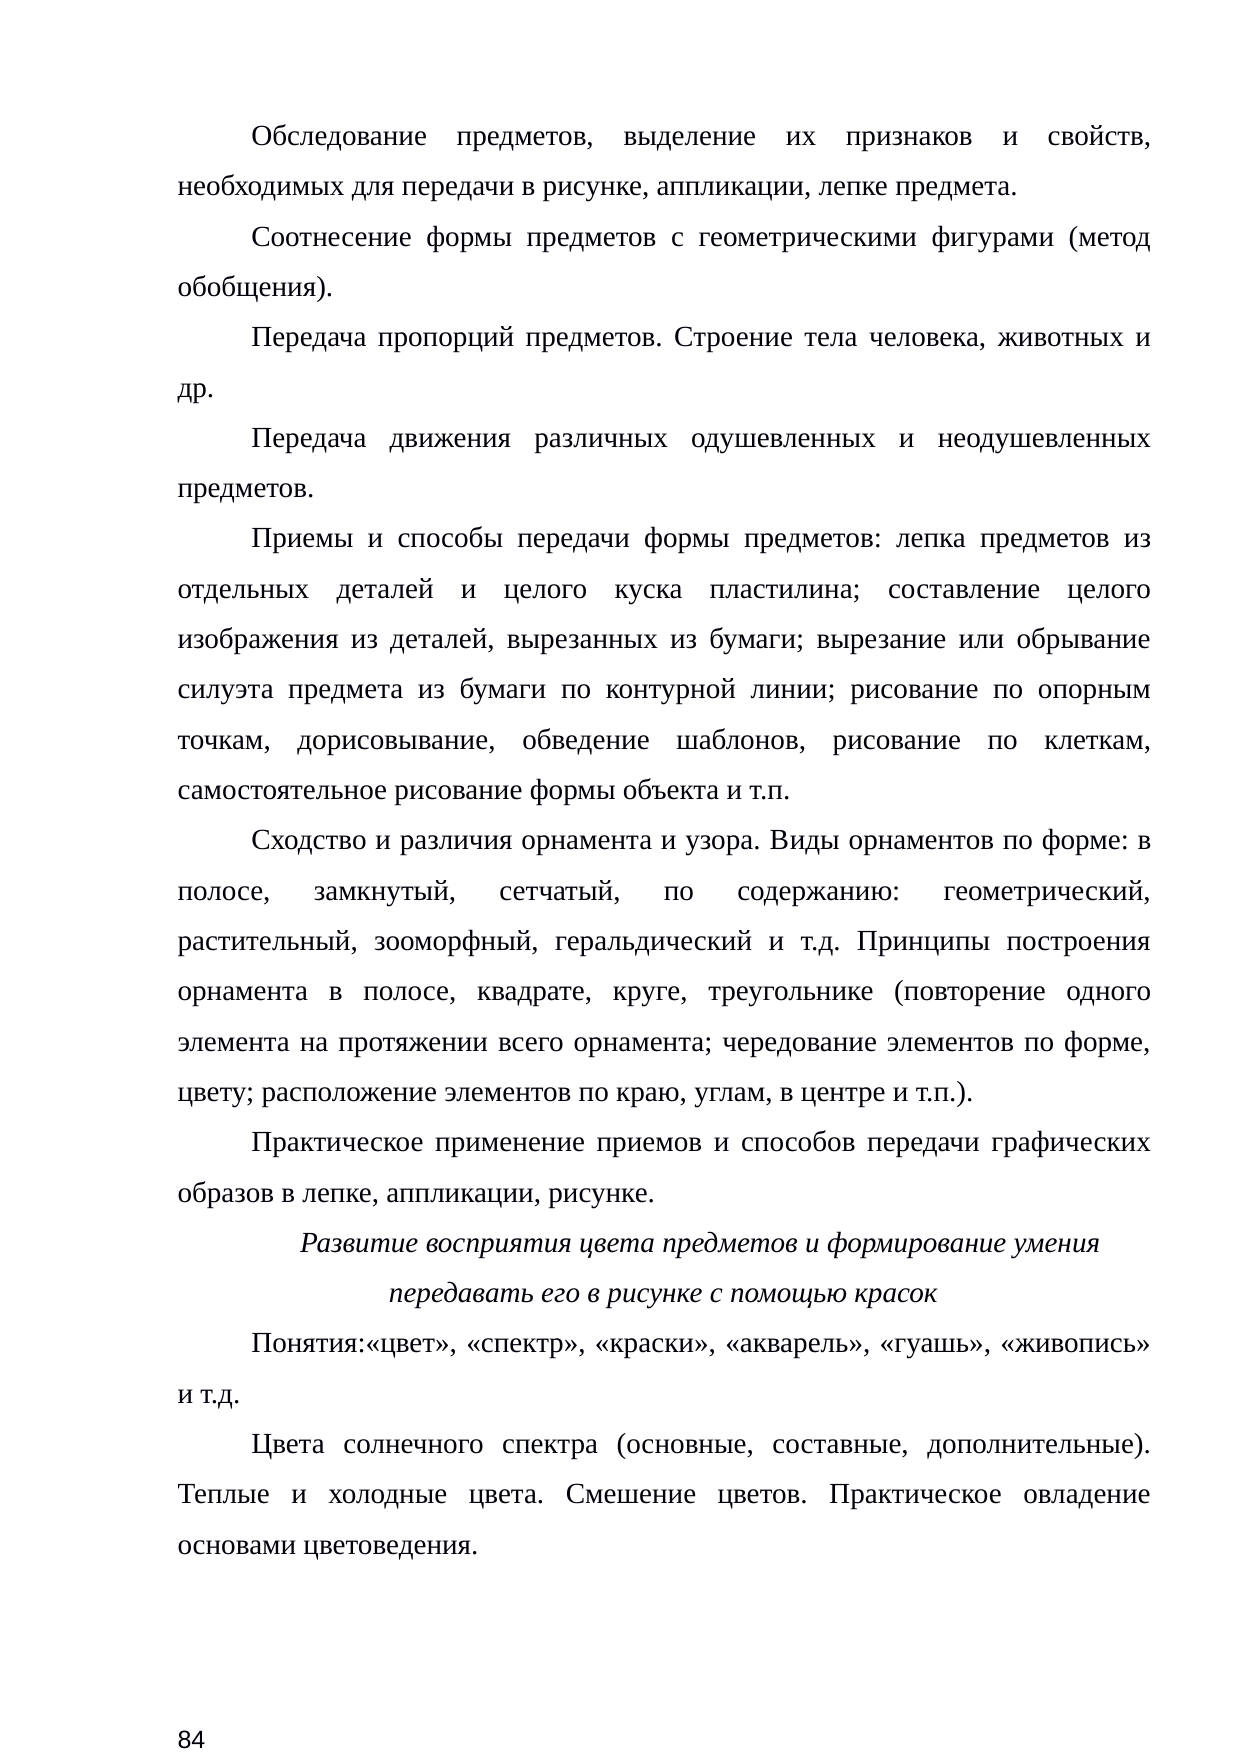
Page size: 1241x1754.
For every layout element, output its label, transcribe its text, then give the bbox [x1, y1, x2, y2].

list Сходство и различия орнамента и узора. Виды орнаментов по форме: в полосе, замкнутый, сетчатый, по содержанию: геометрический, растительный, зооморфный, геральдический и т.д. Принципы построения орнамента в полосе, квадрате, круге, треугольнике (повторение одного элемента на протяжении всего орнамента; чередование элементов по форме, цвету; расположение элементов по краю, углам, в центре и т.п.). [177, 822, 1152, 1108]
text Соотнесение формы предметов с геометрическими фигурами (метод обобщения). [177, 219, 1152, 303]
text Обследование предметов, выделение их признаков и свойств, необходимых для передачи в рисунке, аппликации, лепке предмета. [177, 118, 1152, 202]
text Приемы и способы передачи формы предметов: лепка предметов из отдельных деталей и целого куска пластилина; составление целого изображения из деталей, вырезанных из бумаги; вырезание или обрывание силуэта предмета из бумаги по контурной линии; рисование по опорным точкам, дорисовывание, обведение шаблонов, рисование по клеткам, самостоятельное рисование формы объекта и т.п. [177, 521, 1152, 806]
text Передача движения различных одушевленных и неодушевленных предметов. [177, 420, 1152, 504]
text Практическое применение приемов и способов передачи графических образов в лепке, аппликации, рисунке. [177, 1124, 1152, 1208]
list Цвета солнечного спектра (основные, составные, дополнительные). Теплые и холодные цвета. Смешение цветов. Практическое овладение основами цветоведения. [177, 1426, 1152, 1560]
list Понятия:«цвет», «спектр», «краски», «акварель», «гуашь», «живопись» и т.д. [177, 1326, 1152, 1409]
text Передача пропорций предметов. Строение тела человека, животных и др. [177, 319, 1152, 403]
text Развитие восприятия цвета предметов и формирование умения передавать его в рисунке с помощью красок [177, 1225, 1152, 1309]
